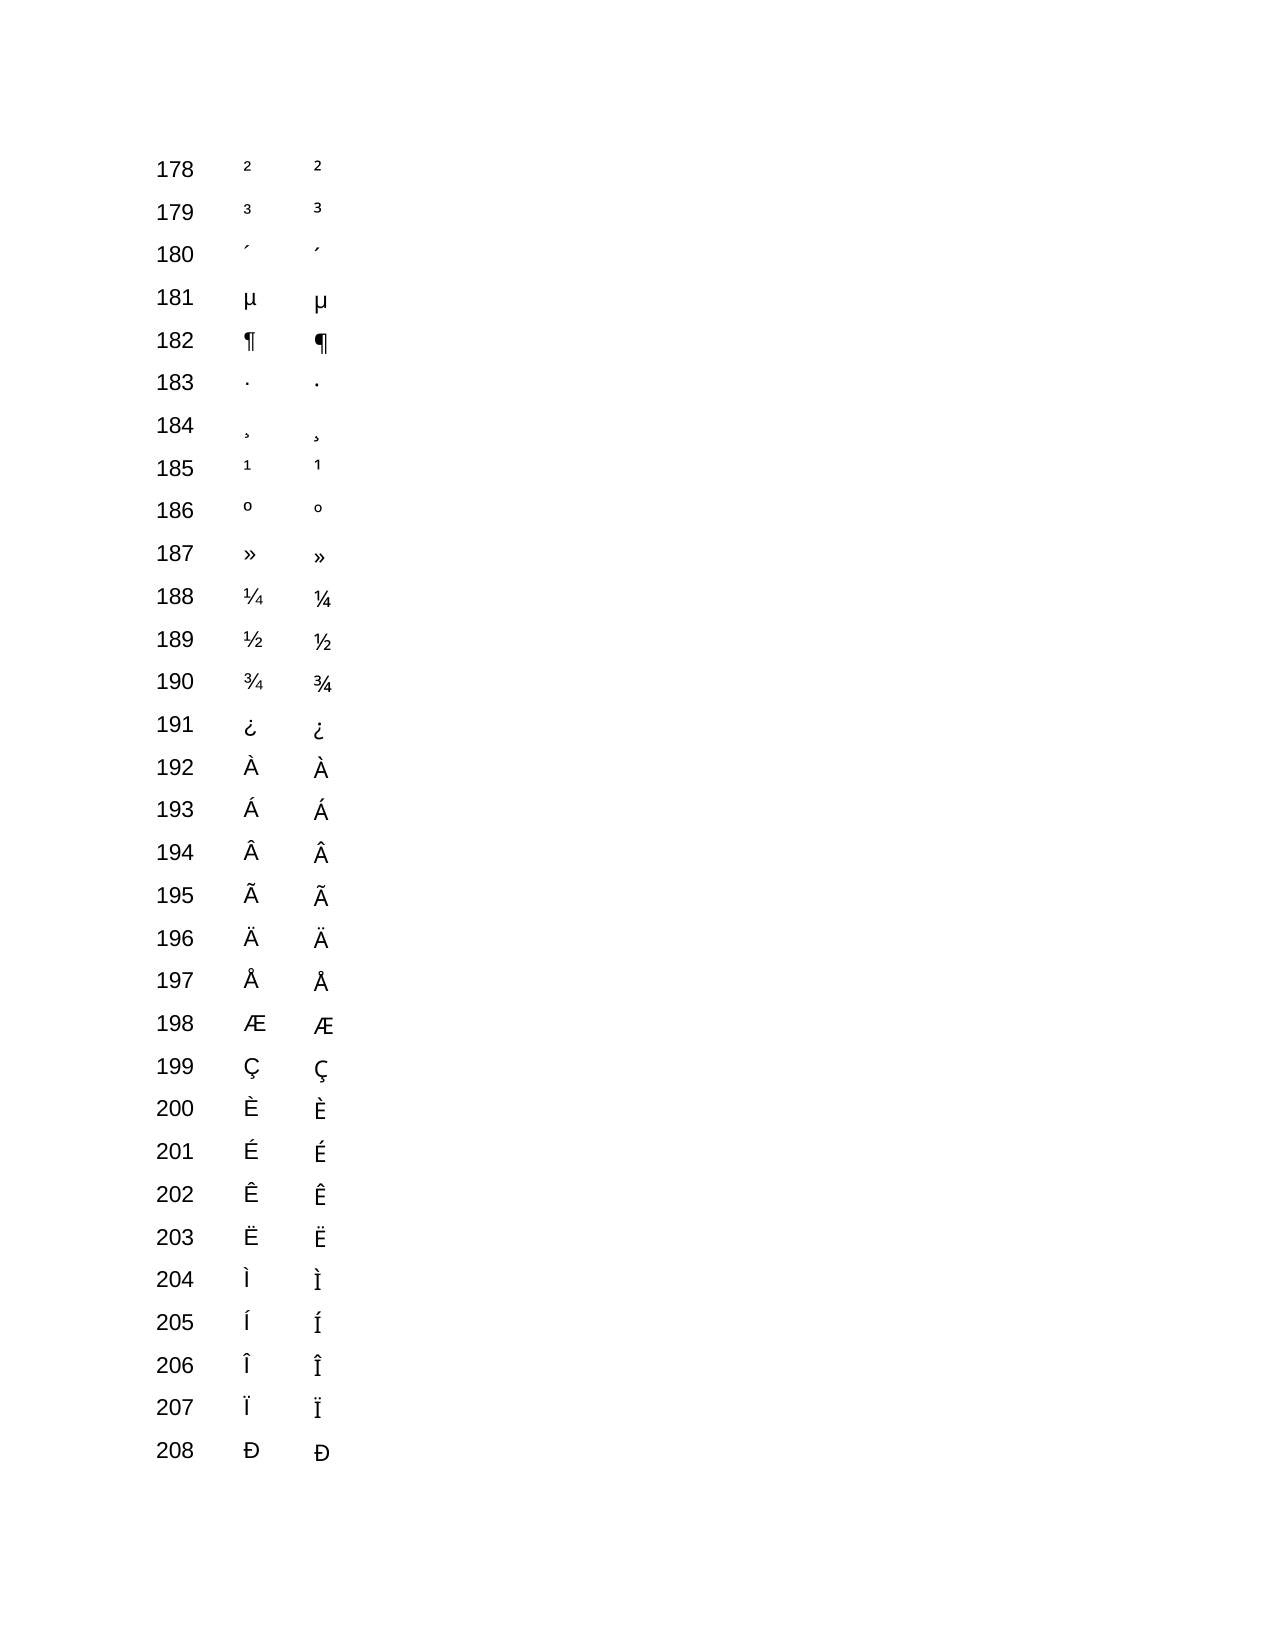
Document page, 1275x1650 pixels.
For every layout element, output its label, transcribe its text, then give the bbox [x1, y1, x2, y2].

table_cell Ä [238, 919, 308, 961]
table_cell ¸ [238, 406, 308, 449]
table_cell 190 [150, 663, 237, 705]
table_cell 200 [150, 1090, 237, 1132]
table_cell Î [308, 1346, 384, 1388]
table_cell Å [308, 961, 384, 1004]
table_cell 204 [150, 1260, 237, 1303]
table_cell Æ [308, 1004, 384, 1047]
table_cell É [308, 1132, 384, 1175]
table_cell ¿ [238, 705, 308, 748]
table_cell · [308, 364, 384, 406]
table_cell Ç [308, 1047, 384, 1089]
table_cell 186 [150, 492, 237, 534]
table_cell Ì [308, 1260, 384, 1303]
table_cell µ [308, 278, 384, 321]
table_cell Ë [308, 1218, 384, 1260]
table_cell µ [238, 278, 308, 321]
table_cell ¶ [308, 321, 384, 363]
table_cell É [238, 1132, 308, 1175]
table_cell Í [308, 1303, 384, 1346]
table_cell Ï [308, 1389, 384, 1431]
table_cell 180 [150, 235, 237, 278]
table_cell ¹ [308, 449, 384, 492]
table_cell ½ [308, 620, 384, 662]
table_cell º [308, 492, 384, 534]
table_cell ¼ [308, 577, 384, 620]
table_cell Ä [308, 919, 384, 961]
table_cell Á [238, 791, 308, 833]
table_cell Ã [238, 876, 308, 919]
table_cell 202 [150, 1175, 237, 1218]
table_cell ³ [308, 193, 384, 235]
table_cell Ç [238, 1047, 308, 1089]
table_cell 207 [150, 1389, 237, 1431]
table_cell Â [238, 833, 308, 876]
table_cell ² [238, 150, 308, 193]
table_cell 181 [150, 278, 237, 321]
table_cell 201 [150, 1132, 237, 1175]
table_cell ³ [238, 193, 308, 235]
table_cell Ë [238, 1218, 308, 1260]
table_cell Ð [308, 1431, 384, 1474]
table_cell » [238, 534, 308, 577]
table_cell 208 [150, 1431, 237, 1474]
table_cell Î [238, 1346, 308, 1388]
table_cell 196 [150, 919, 237, 961]
table_cell À [308, 748, 384, 791]
table_cell ´ [238, 235, 308, 278]
table_cell 178 [150, 150, 237, 193]
table_cell 199 [150, 1047, 237, 1089]
table_cell Â [308, 833, 384, 876]
table_cell È [308, 1090, 384, 1132]
table_cell 198 [150, 1004, 237, 1047]
table_cell 189 [150, 620, 237, 662]
table_cell Ê [238, 1175, 308, 1218]
table_cell ½ [238, 620, 308, 662]
table_cell ¶ [238, 321, 308, 363]
table_cell ´ [308, 235, 384, 278]
table_cell 206 [150, 1346, 237, 1388]
table_cell 194 [150, 833, 237, 876]
table_cell Ã [308, 876, 384, 919]
table_cell ¾ [238, 663, 308, 705]
table_cell 197 [150, 961, 237, 1004]
table_cell ¸ [308, 406, 384, 449]
table_cell 192 [150, 748, 237, 791]
table_cell ¹ [238, 449, 308, 492]
table_cell º [238, 492, 308, 534]
table_cell ¾ [308, 663, 384, 705]
table_cell 195 [150, 876, 237, 919]
table_cell » [308, 534, 384, 577]
table_cell 179 [150, 193, 237, 235]
table_cell 185 [150, 449, 237, 492]
table_cell 205 [150, 1303, 237, 1346]
table_cell 182 [150, 321, 237, 363]
table_cell Ì [238, 1260, 308, 1303]
table_cell Ð [238, 1431, 308, 1474]
table_cell ¼ [238, 577, 308, 620]
table_cell 187 [150, 534, 237, 577]
table_cell · [238, 364, 308, 406]
table_cell 193 [150, 791, 237, 833]
table_cell À [238, 748, 308, 791]
table_cell Å [238, 961, 308, 1004]
table_cell Ê [308, 1175, 384, 1218]
table_cell 188 [150, 577, 237, 620]
table_cell Á [308, 791, 384, 833]
table_cell Ï [238, 1389, 308, 1431]
table_cell Í [238, 1303, 308, 1346]
table_cell ² [308, 150, 384, 193]
table_cell 184 [150, 406, 237, 449]
table_cell È [238, 1090, 308, 1132]
table_cell 191 [150, 705, 237, 748]
table_cell Æ [238, 1004, 308, 1047]
table_cell 203 [150, 1218, 237, 1260]
table_cell ¿ [308, 705, 384, 748]
table_cell 183 [150, 364, 237, 406]
